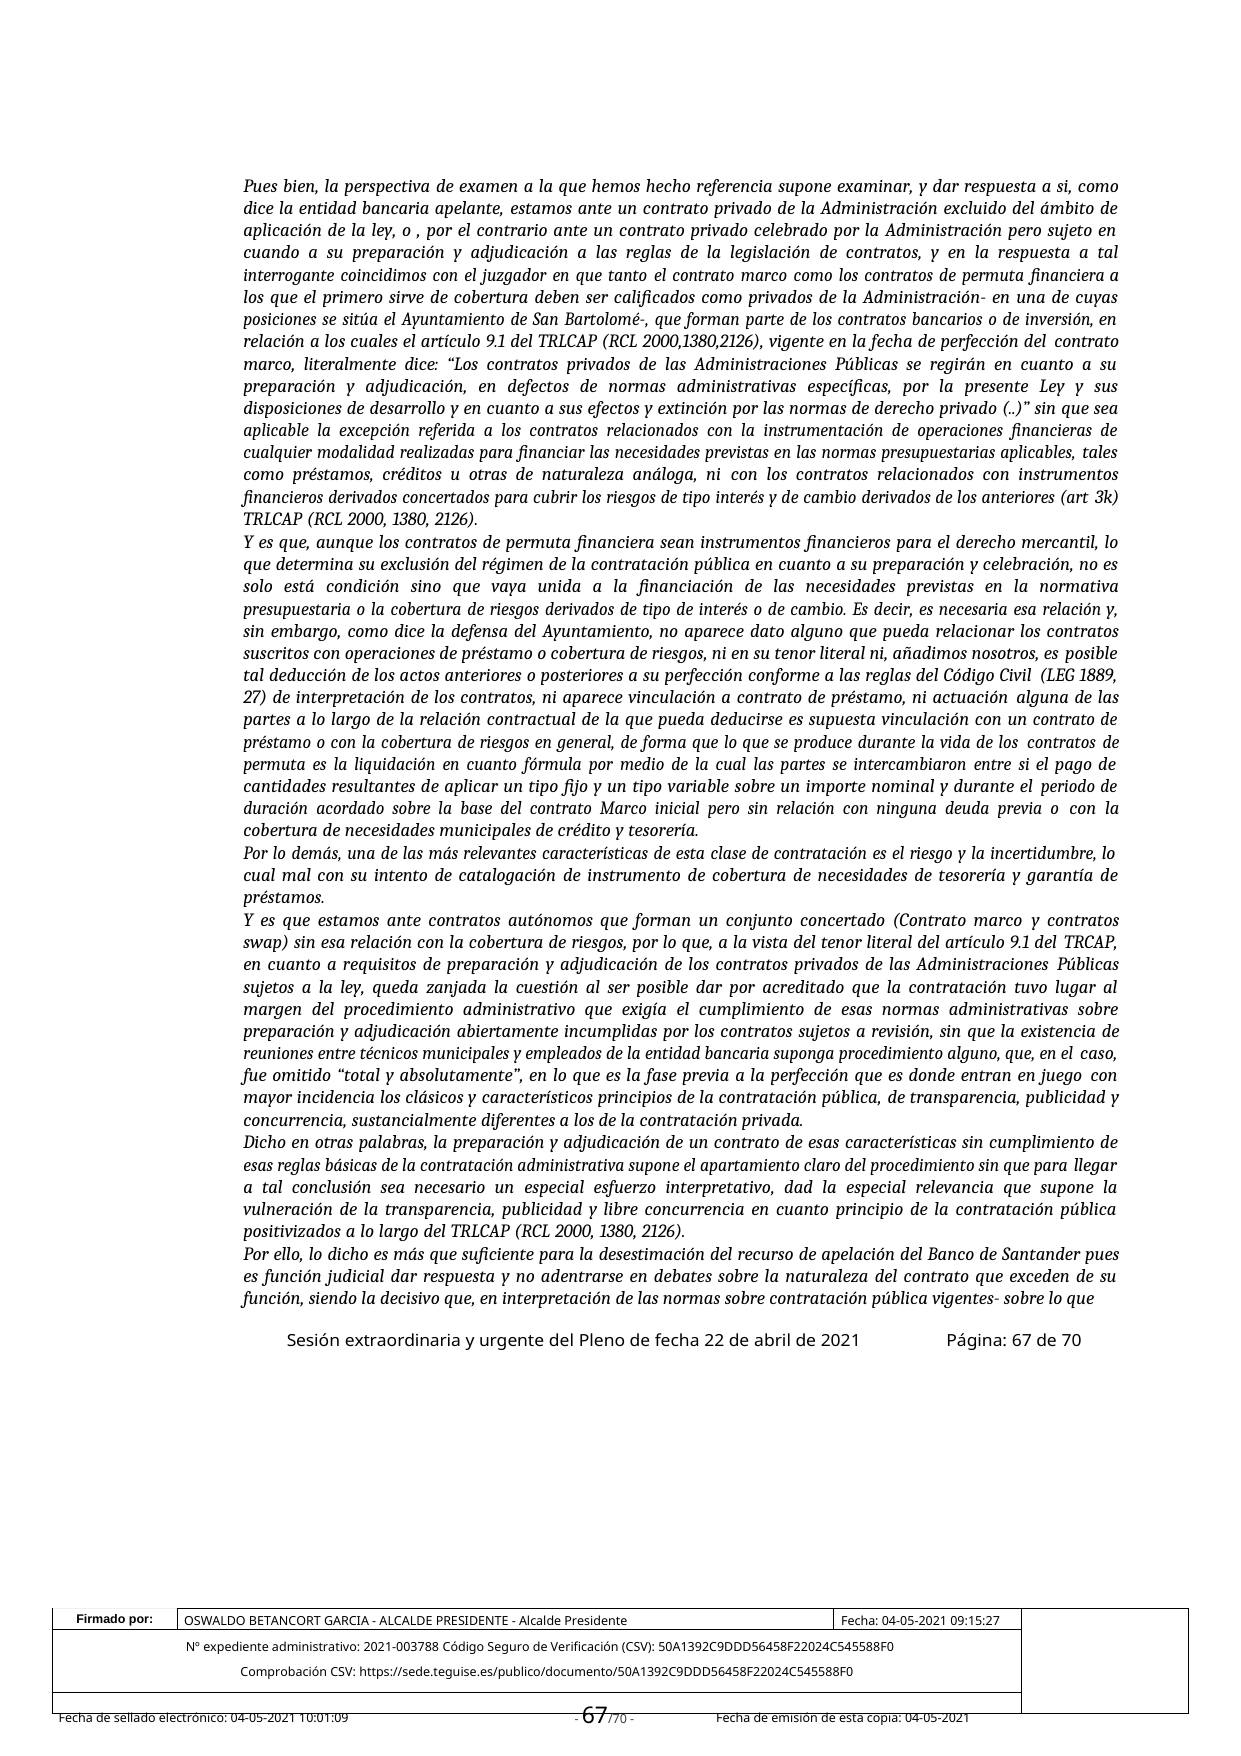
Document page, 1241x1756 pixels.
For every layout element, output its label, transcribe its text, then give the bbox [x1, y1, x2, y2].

text Pues bien, la perspectiva de examen a la que hemos hecho referencia supone examinar, y dar respuesta a si, como dice la entidad bancaria apelante, estamos ante un contrato privado de la Administración excluido del ámbito de aplicación de la ley, o , por el contrario ante un contrato privado celebrado por la Administración pero sujeto en cuando a su preparación y adjudicación a las reglas de la legislación de contratos, y en la respuesta a tal interrogante coincidimos con el juzgador en que tanto el contrato marco como los contratos de permuta financiera a los que el primero sirve de cobertura deben ser calificados como privados de la Administración- en una de cuyas posiciones se sitúa el Ayuntamiento de San Bartolomé-, que forman parte de los contratos bancarios o de inversión, en relación a los cuales el artículo 9.1 del TRLCAP (RCL 2000,1380,2126), vigente en la fecha de perfección del contrato marco, literalmente dice: “Los contratos privados de las Administraciones Públicas se regirán en cuanto a su preparación y adjudicación, en defectos de normas administrativas específicas, por la presente Ley y sus disposiciones de desarrollo y en cuanto a sus efectos y extinción por las normas de derecho privado (..)” sin que sea aplicable la excepción referida a los contratos relacionados con la instrumentación de operaciones financieras de cualquier modalidad realizadas para financiar las necesidades previstas en las normas presupuestarias aplicables, tales como préstamos, créditos u otras de naturaleza análoga, ni con los contratos relacionados con instrumentos financieros derivados concertados para cubrir los riesgos de tipo interés y de cambio derivados de los anteriores (art 3k) TRLCAP (RCL 2000, 1380, 2126). [243, 176, 1119, 530]
text Sesión extraordinaria y urgente del Pleno de fecha 22 de abril de 2021 Página: 67 de 70 [287, 1329, 1201, 1352]
text Y es que, aunque los contratos de permuta financiera sean instrumentos financieros para el derecho mercantil, lo que determina su exclusión del régimen de la contratación pública en cuanto a su preparación y celebración, no es solo está condición sino que vaya unida a la financiación de las necesidades previstas en la normativa presupuestaria o la cobertura de riesgos derivados de tipo de interés o de cambio. Es decir, es necesaria esa relación y, sin embargo, como dice la defensa del Ayuntamiento, no aparece dato alguno que pueda relacionar los contratos suscritos con operaciones de préstamo o cobertura de riesgos, ni en su tenor literal ni, añadimos nosotros, es posible tal deducción de los actos anteriores o posteriores a su perfección conforme a las reglas del Código Civil (LEG 1889, 27) de interpretación de los contratos, ni aparece vinculación a contrato de préstamo, ni actuación alguna de las partes a lo largo de la relación contractual de la que pueda deducirse es supuesta vinculación con un contrato de préstamo o con la cobertura de riesgos en general, de forma que lo que se produce durante la vida de los contratos de permuta es la liquidación en cuanto fórmula por medio de la cual las partes se intercambiaron entre si el pago de cantidades resultantes de aplicar un tipo fijo y un tipo variable sobre un importe nominal y durante el periodo de duración acordado sobre la base del contrato Marco inicial pero sin relación con ninguna deuda previa o con la cobertura de necesidades municipales de crédito y tesorería. [243, 531, 1119, 841]
text Dicho en otras palabras, la preparación y adjudicación de un contrato de esas características sin cumplimiento de esas reglas básicas de la contratación administrativa supone el apartamiento claro del procedimiento sin que para llegar a tal conclusión sea necesario un especial esfuerzo interpretativo, dad la especial relevancia que supone la vulneración de la transparencia, publicidad y libre concurrencia en cuanto principio de la contratación pública positivizados a lo largo del TRLCAP (RCL 2000, 1380, 2126). [243, 1132, 1118, 1242]
text Por lo demás, una de las más relevantes características de esta clase de contratación es el riesgo y la incertidumbre, lo cual mal con su intento de catalogación de instrumento de cobertura de necesidades de tesorería y garantía de préstamos. [243, 843, 1119, 909]
text Por ello, lo dicho es más que suficiente para la desestimación del recurso de apelación del Banco de Santander pues es función judicial dar respuesta y no adentrarse en debates sobre la naturaleza del contrato que exceden de su función, siendo la decisivo que, en interpretación de las normas sobre contratación pública vigentes- sobre lo que [243, 1243, 1119, 1309]
text Y es que estamos ante contratos autónomos que forman un conjunto concertado (Contrato marco y contratos swap) sin esa relación con la cobertura de riesgos, por lo que, a la vista del tenor literal del artículo 9.1 del TRCAP, en cuanto a requisitos de preparación y adjudicación de los contratos privados de las Administraciones Públicas sujetos a la ley, queda zanjada la cuestión al ser posible dar por acreditado que la contratación tuvo lugar al margen del procedimiento administrativo que exigía el cumplimiento de esas normas administrativas sobre preparación y adjudicación abiertamente incumplidas por los contratos sujetos a revisión, sin que la existencia de reuniones entre técnicos municipales y empleados de la entidad bancaria suponga procedimiento alguno, que, en el caso, fue omitido “total y absolutamente”, en lo que es la fase previa a la perfección que es donde entran en juego con mayor incidencia los clásicos y característicos principios de la contratación pública, de transparencia, publicidad y concurrencia, sustancialmente diferentes a los de la contratación privada. [243, 909, 1119, 1131]
